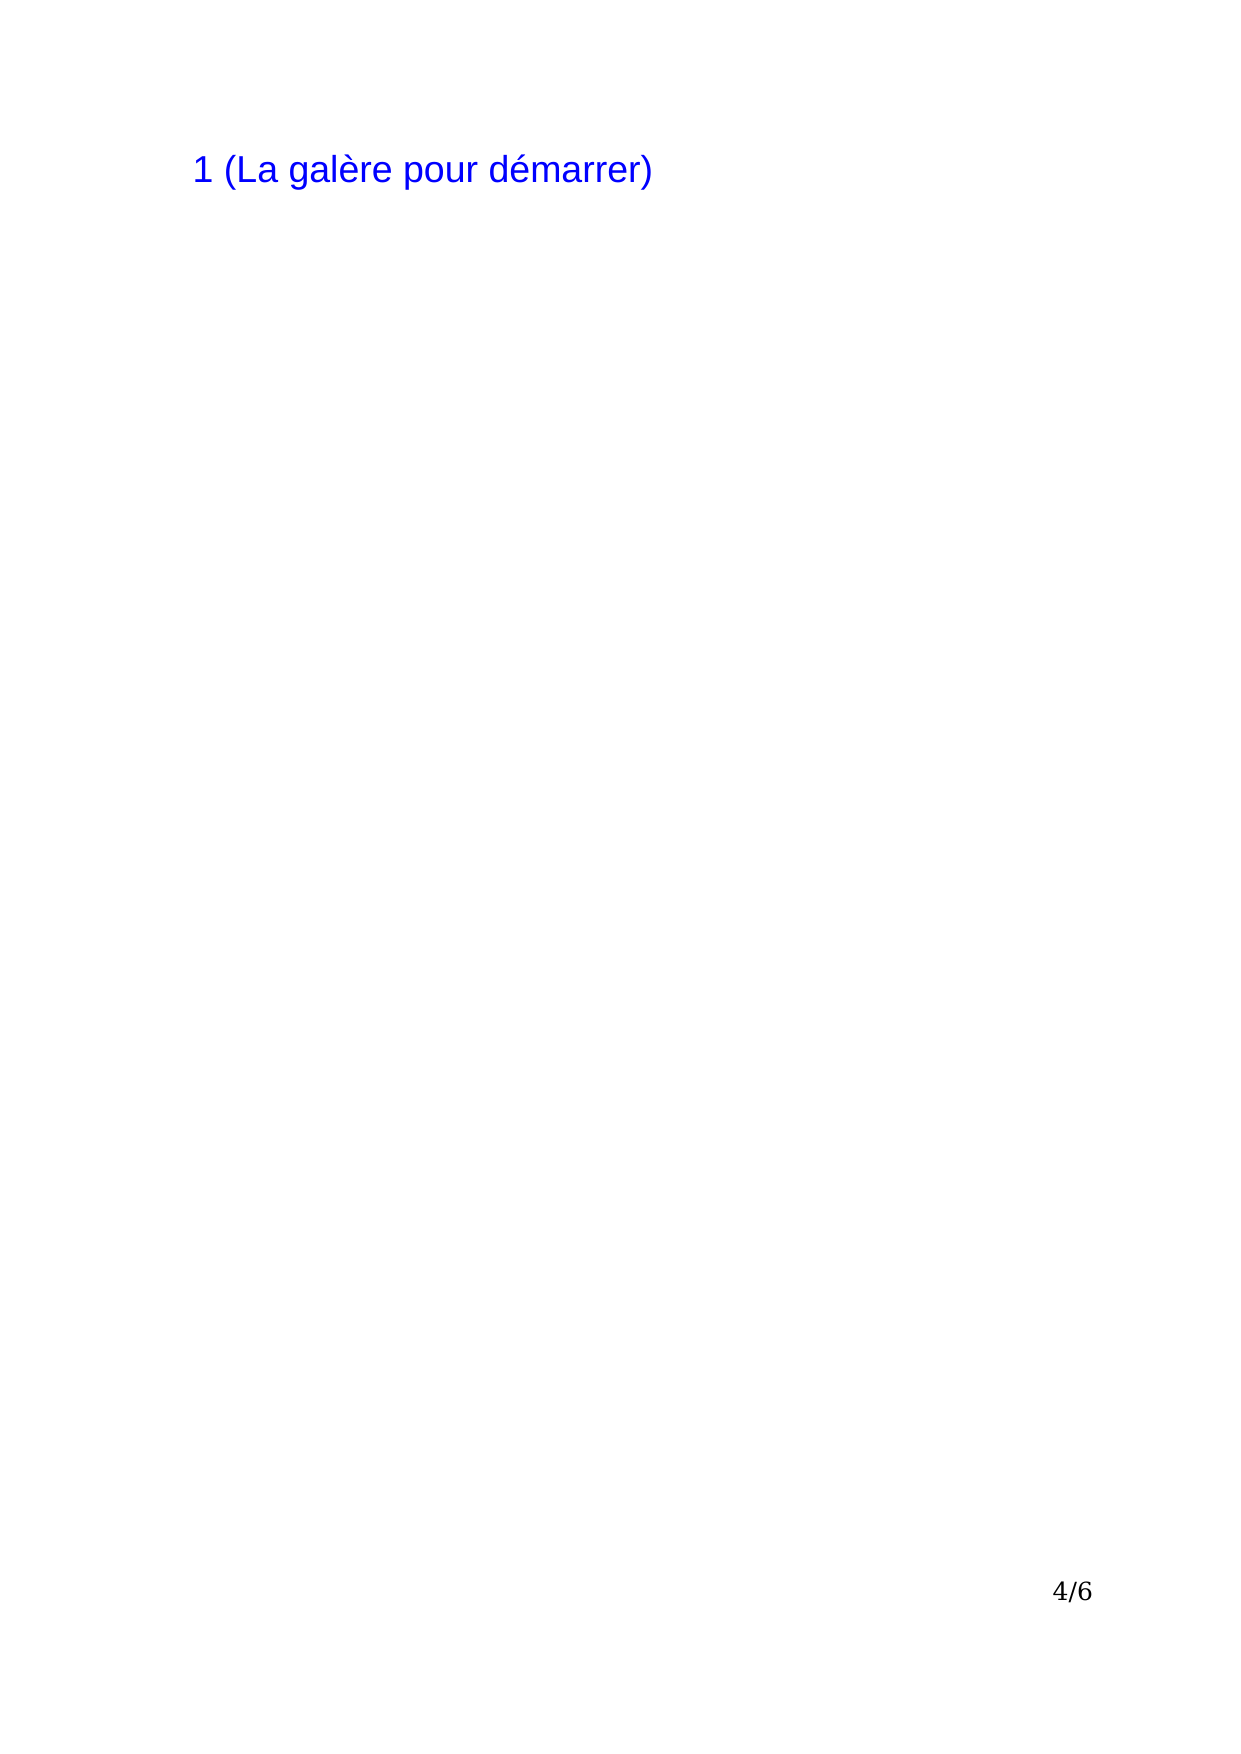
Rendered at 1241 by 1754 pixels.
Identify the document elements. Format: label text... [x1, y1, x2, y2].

subtitle (La galère pour démarrer) [192, 148, 1093, 191]
